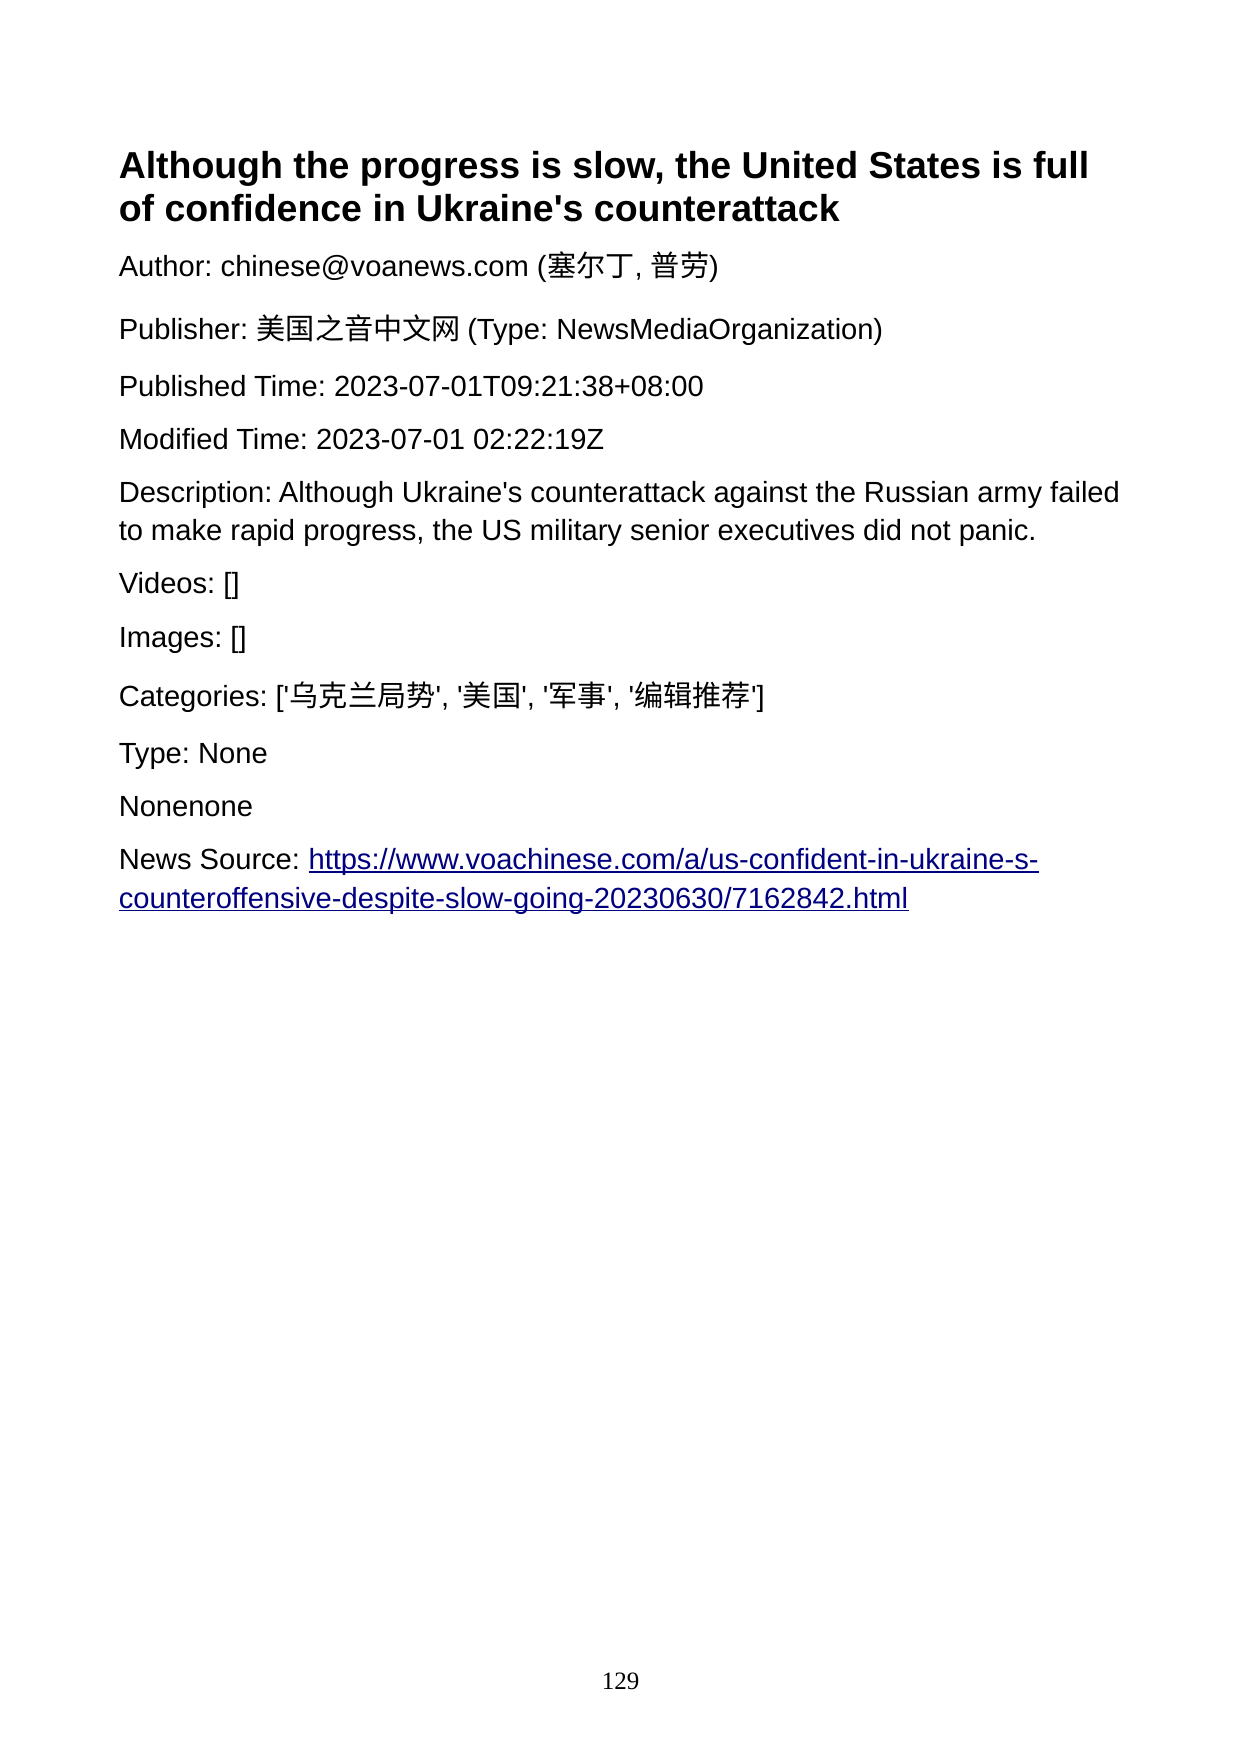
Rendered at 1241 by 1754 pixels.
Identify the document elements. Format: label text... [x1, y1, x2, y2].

text Modified Time: 2023-07-01 02:22:19Z [118, 422, 1122, 455]
text Type: None [118, 736, 1122, 769]
text Nonenone [118, 789, 1122, 822]
subtitle Although the progress is slow, the United States is full of confidence in Ukraine's counterattack [118, 143, 1122, 230]
text Videos: [] [118, 566, 1122, 600]
text News Source: https://www.voachinese.com/a/us-confident-in-ukraine-s-counteroffensive-despite-slow-going-20230630/7162842.html [118, 842, 1122, 914]
text Categories: ['乌克兰局势', '美国', '军事', '编辑推荐'] [118, 673, 1122, 715]
text Author: chinese@voanews.com (塞尔丁, 普劳) [118, 242, 1122, 284]
text Images: [] [118, 619, 1122, 653]
text Publisher: 美国之音中文网 (Type: NewsMediaOrganization) [118, 305, 1122, 348]
text Published Time: 2023-07-01T09:21:38+08:00 [118, 368, 1122, 402]
text Description: Although Ukraine's counterattack against the Russian army failed to make rapid progress, the US military senior executives did not panic. [118, 475, 1122, 547]
